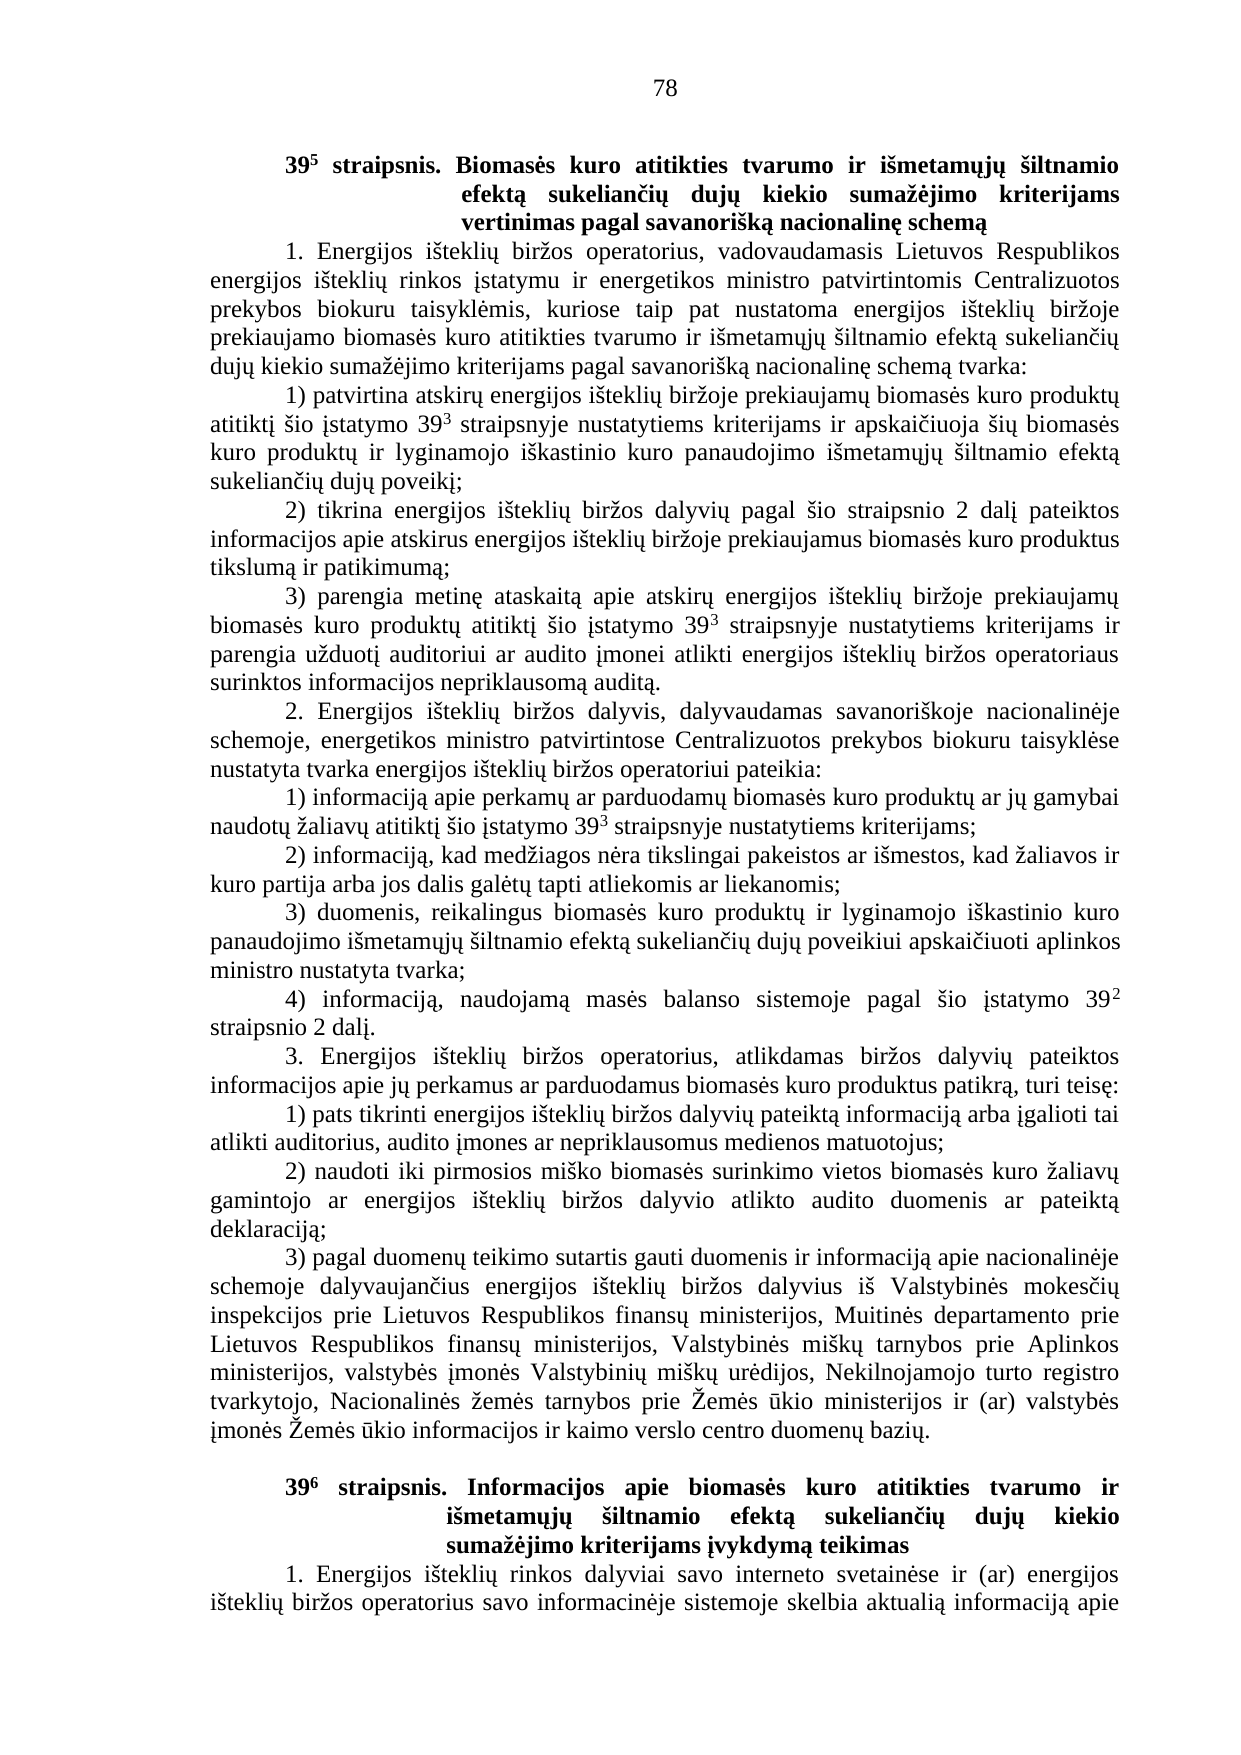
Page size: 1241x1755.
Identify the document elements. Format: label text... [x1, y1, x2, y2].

text 2. Energijos išteklių biržos dalyvis, dalyvaudamas savanoriškoje nacionalinėje schemoje, energetikos ministro patvirtintose Centralizuotos prekybos biokuru taisyklėse nustatyta tvarka energijos išteklių biržos operatoriui pateikia: [210, 696, 1120, 782]
text 1. Energijos išteklių rinkos dalyviai savo interneto svetainėse ir (ar) energijos išteklių biržos operatorius savo informacinėje sistemoje skelbia aktualią informaciją apie [210, 1559, 1120, 1616]
text 395 straipsnis. Biomasės kuro atitikties tvarumo ir išmetamųjų šiltnamio efektą sukeliančių dujų kiekio sumažėjimo kriterijams vertinimas pagal savanorišką nacionalinę schemą [285, 150, 1120, 236]
text 1) patvirtina atskirų energijos išteklių biržoje prekiaujamų biomasės kuro produktų atitiktį šio įstatymo 393 straipsnyje nustatytiems kriterijams ir apskaičiuoja šių biomasės kuro produktų ir lyginamojo iškastinio kuro panaudojimo išmetamųjų šiltnamio efektą sukeliančių dujų poveikį; [210, 380, 1120, 495]
text 2) tikrina energijos išteklių biržos dalyvių pagal šio straipsnio 2 dalį pateiktos informacijos apie atskirus energijos išteklių biržoje prekiaujamus biomasės kuro produktus tikslumą ir patikimumą; [210, 495, 1120, 581]
text 3) pagal duomenų teikimo sutartis gauti duomenis ir informaciją apie nacionalinėje schemoje dalyvaujančius energijos išteklių biržos dalyvius iš Valstybinės mokesčių inspekcijos prie Lietuvos Respublikos finansų ministerijos, Muitinės departamento prie Lietuvos Respublikos finansų ministerijos, Valstybinės miškų tarnybos prie Aplinkos ministerijos, valstybės įmonės Valstybinių miškų urėdijos, Nekilnojamojo turto registro tvarkytojo, Nacionalinės žemės tarnybos prie Žemės ūkio ministerijos ir (ar) valstybės įmonės Žemės ūkio informacijos ir kaimo verslo centro duomenų bazių. [210, 1242, 1120, 1444]
text 1) informaciją apie perkamų ar parduodamų biomasės kuro produktų ar jų gamybai naudotų žaliavų atitiktį šio įstatymo 393 straipsnyje nustatytiems kriterijams; [210, 782, 1120, 840]
text 3) duomenis, reikalingus biomasės kuro produktų ir lyginamojo iškastinio kuro panaudojimo išmetamųjų šiltnamio efektą sukeliančių dujų poveikiui apskaičiuoti aplinkos ministro nustatyta tvarka; [210, 897, 1120, 984]
text 1) pats tikrinti energijos išteklių biržos dalyvių pateiktą informaciją arba įgalioti tai atlikti auditorius, audito įmones ar nepriklausomus medienos matuotojus; [210, 1099, 1120, 1156]
text 3) parengia metinę ataskaitą apie atskirų energijos išteklių biržoje prekiaujamų biomasės kuro produktų atitiktį šio įstatymo 393 straipsnyje nustatytiems kriterijams ir parengia užduotį auditoriui ar audito įmonei atlikti energijos išteklių biržos operatoriaus surinktos informacijos nepriklausomą auditą. [210, 581, 1120, 696]
text 2) naudoti iki pirmosios miško biomasės surinkimo vietos biomasės kuro žaliavų gamintojo ar energijos išteklių biržos dalyvio atlikto audito duomenis ar pateiktą deklaraciją; [210, 1156, 1120, 1242]
text 396 straipsnis. Informacijos apie biomasės kuro atitikties tvarumo ir išmetamųjų šiltnamio efektą sukeliančių dujų kiekio sumažėjimo kriterijams įvykdymą teikimas [285, 1472, 1120, 1559]
text 2) informaciją, kad medžiagos nėra tikslingai pakeistos ar išmestos, kad žaliavos ir kuro partija arba jos dalis galėtų tapti atliekomis ar liekanomis; [210, 840, 1120, 897]
text 4) informaciją, naudojamą masės balanso sistemoje pagal šio įstatymo 392 straipsnio 2 dalį. [210, 984, 1120, 1041]
text 1. Energijos išteklių biržos operatorius, vadovaudamasis Lietuvos Respublikos energijos išteklių rinkos įstatymu ir energetikos ministro patvirtintomis Centralizuotos prekybos biokuru taisyklėmis, kuriose taip pat nustatoma energijos išteklių biržoje prekiaujamo biomasės kuro atitikties tvarumo ir išmetamųjų šiltnamio efektą sukeliančių dujų kiekio sumažėjimo kriterijams pagal savanorišką nacionalinę schemą tvarka: [210, 236, 1120, 380]
text 3. Energijos išteklių biržos operatorius, atlikdamas biržos dalyvių pateiktos informacijos apie jų perkamus ar parduodamus biomasės kuro produktus patikrą, turi teisę: [210, 1041, 1120, 1099]
